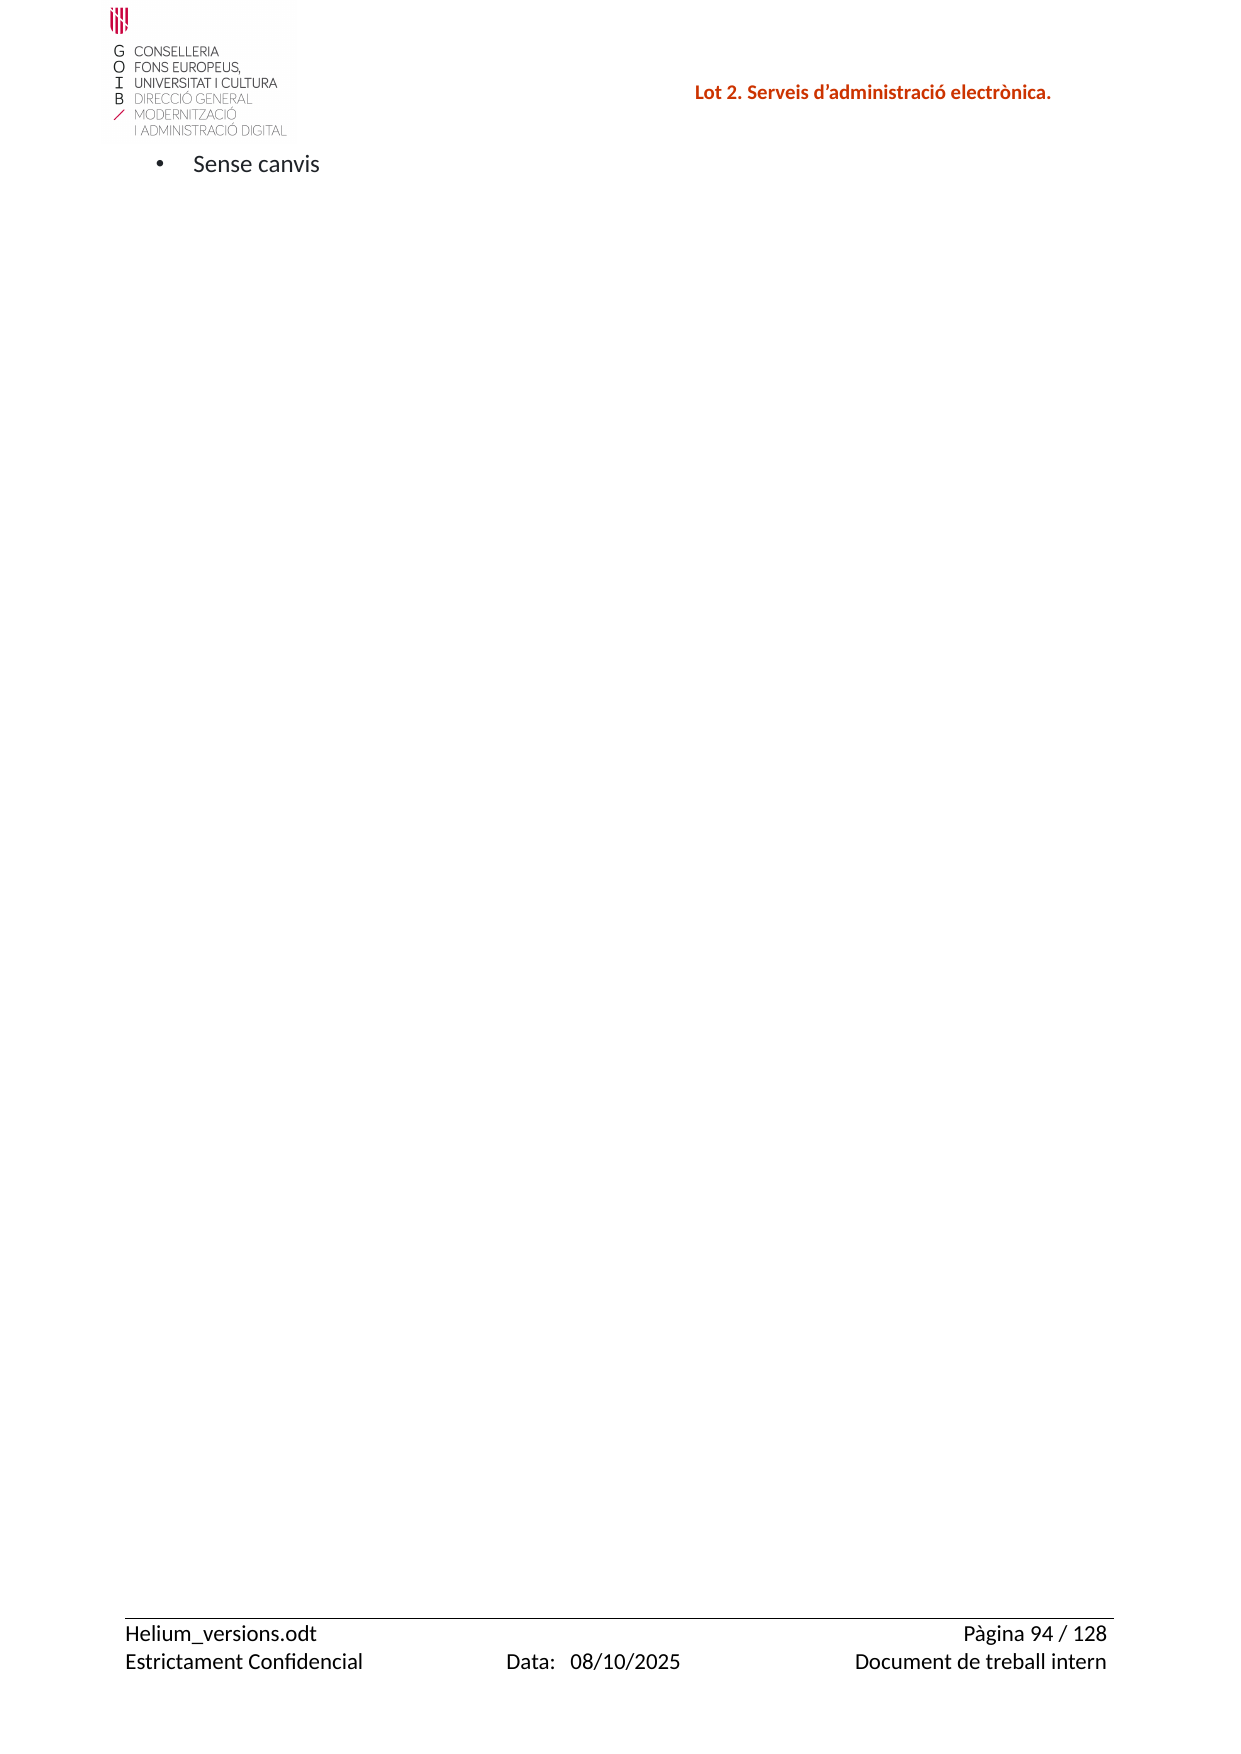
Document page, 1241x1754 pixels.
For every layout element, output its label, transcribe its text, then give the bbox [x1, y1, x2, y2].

picture [100, 0, 297, 144]
list Sense canvis [156, 148, 1122, 178]
